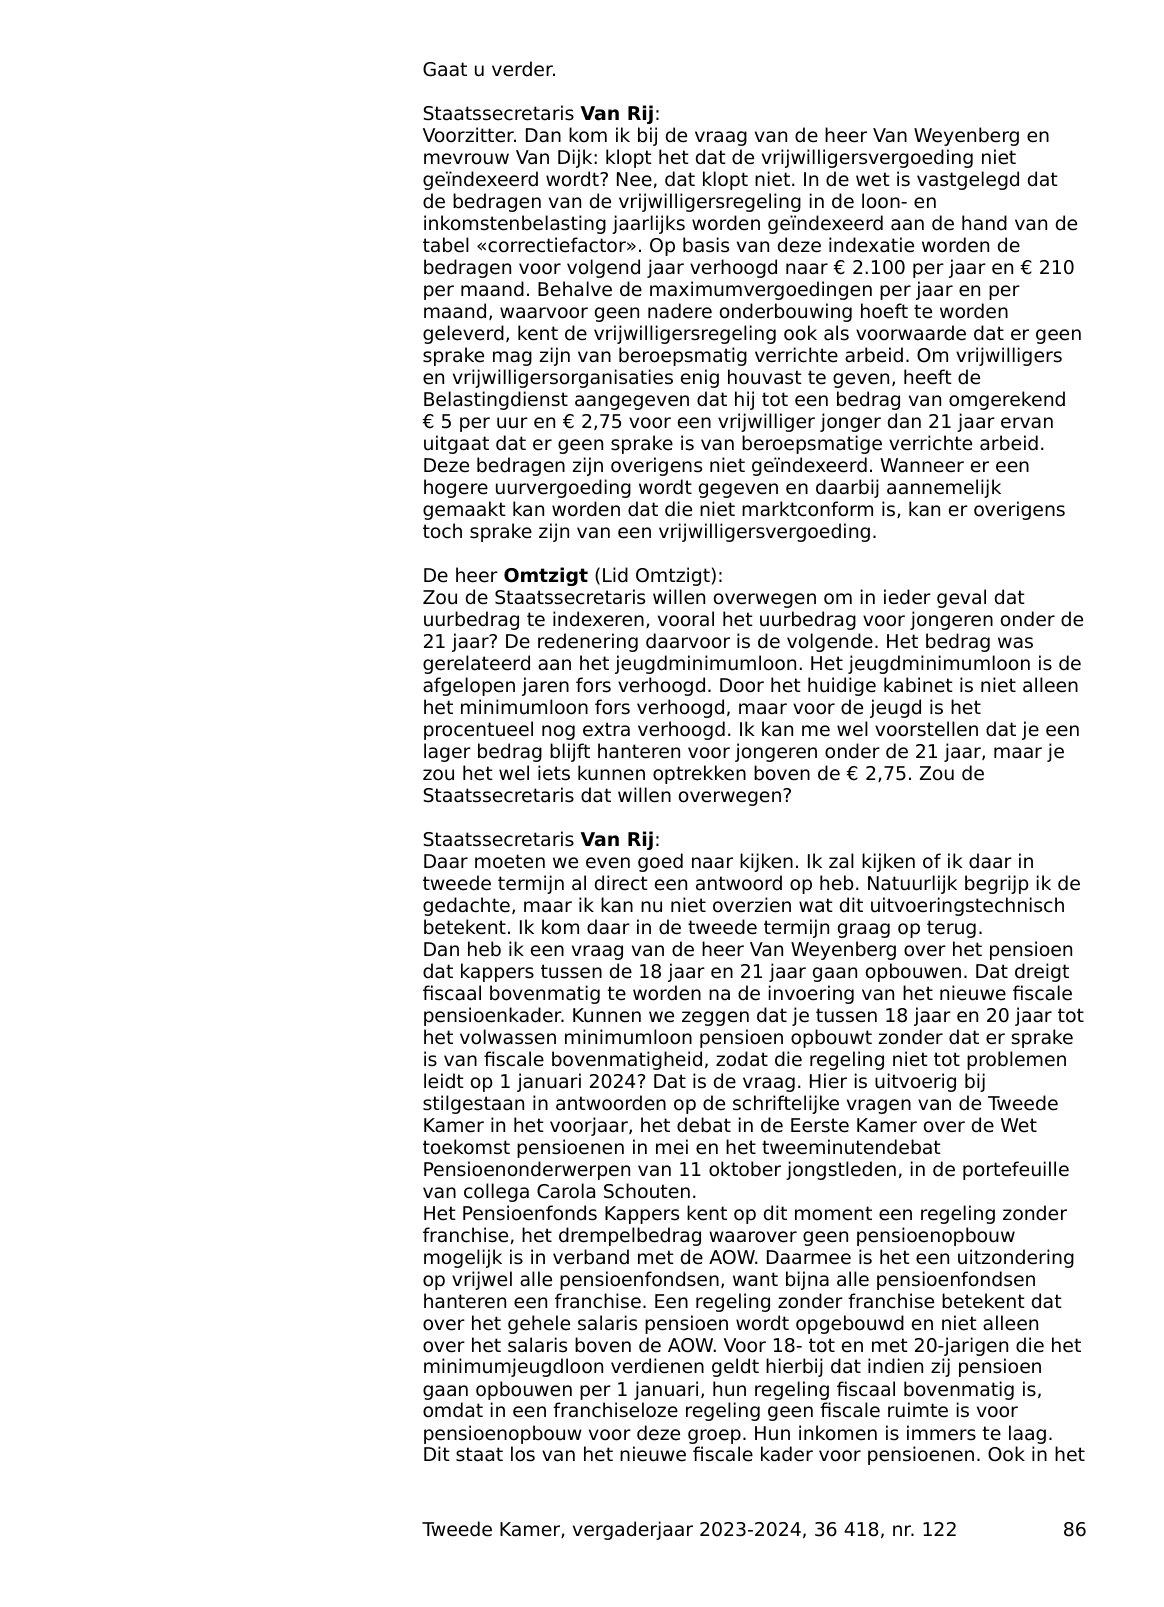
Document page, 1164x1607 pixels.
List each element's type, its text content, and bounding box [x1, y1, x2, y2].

text Dan heb ik een vraag van de heer Van Weyenberg over het pensioen dat kappers tussen de 18 jaar en 21 jaar gaan opbouwen. Dat dreigt fiscaal bovenmatig te worden na de invoering van het nieuwe fiscale pensioenkader. Kunnen we zeggen dat je tussen 18 jaar en 20 jaar tot het volwassen minimumloon pensioen opbouwt zonder dat er sprake is van fiscale bovenmatigheid, zodat die regeling niet tot problemen leidt op 1 januari 2024? Dat is de vraag. Hier is uitvoerig bij stilgestaan in antwoorden op de schriftelijke vragen van de Tweede Kamer in het voorjaar, het debat in de Eerste Kamer over de Wet toekomst pensioenen in mei en het tweeminutendebat Pensioenonderwerpen van 11 oktober jongstleden, in de portefeuille van collega Carola Schouten. [422, 939, 1087, 1203]
text Het Pensioenfonds Kappers kent op dit moment een regeling zonder franchise, het drempelbedrag waarover geen pensioenopbouw mogelijk is in verband met de AOW. Daarmee is het een uitzondering op vrijwel alle pensioenfondsen, want bijna alle pensioenfondsen hanteren een franchise. Een regeling zonder franchise betekent dat over het gehele salaris pensioen wordt opgebouwd en niet alleen over het salaris boven de AOW. Voor 18- tot en met 20-jarigen die het minimumjeugdloon verdienen geldt hierbij dat indien zij pensioen gaan opbouwen per 1 januari, hun regeling fiscaal bovenmatig is, omdat in een franchiseloze regeling geen fiscale ruimte is voor pensioenopbouw voor deze groep. Hun inkomen is immers te laag. Dit staat los van het nieuwe fiscale kader voor pensioenen. Ook in het [422, 1203, 1087, 1466]
text Daar moeten we even goed naar kijken. Ik zal kijken of ik daar in tweede termijn al direct een antwoord op heb. Natuurlijk begrijp ik de gedachte, maar ik kan nu niet overzien wat dit uitvoeringstechnisch betekent. Ik kom daar in de tweede termijn graag op terug. [422, 851, 1087, 939]
text Voorzitter. Dan kom ik bij de vraag van de heer Van Weyenberg en mevrouw Van Dijk: klopt het dat de vrijwilligersvergoeding niet geïndexeerd wordt? Nee, dat klopt niet. In de wet is vastgelegd dat de bedragen van de vrijwilligersregeling in de loon- en inkomstenbelasting jaarlijks worden geïndexeerd aan de hand van de tabel «correctiefactor». Op basis van deze indexatie worden de bedragen voor volgend jaar verhoogd naar € 2.100 per jaar en € 210 per maand. Behalve de maximumvergoedingen per jaar en per maand, waarvoor geen nadere onderbouwing hoeft te worden geleverd, kent de vrijwilligersregeling ook als voorwaarde dat er geen sprake mag zijn van beroepsmatig verrichte arbeid. Om vrijwilligers en vrijwilligersorganisaties enig houvast te geven, heeft de Belastingdienst aangegeven dat hij tot een bedrag van omgerekend € 5 per uur en € 2,75 voor een vrijwilliger jonger dan 21 jaar ervan uitgaat dat er geen sprake is van beroepsmatige verrichte arbeid. Deze bedragen zijn overigens niet geïndexeerd. Wanneer er een hogere uurvergoeding wordt gegeven en daarbij aannemelijk gemaakt kan worden dat die niet marktconform is, kan er overigens toch sprake zijn van een vrijwilligersvergoeding. [422, 125, 1087, 543]
text Staatssecretaris Van Rij: [422, 103, 1087, 125]
text Staatssecretaris Van Rij: [422, 829, 1087, 851]
text De heer Omtzigt (Lid Omtzigt): [422, 565, 1087, 587]
text Zou de Staatssecretaris willen overwegen om in ieder geval dat uurbedrag te indexeren, vooral het uurbedrag voor jongeren onder de 21 jaar? De redenering daarvoor is de volgende. Het bedrag was gerelateerd aan het jeugdminimumloon. Het jeugdminimumloon is de afgelopen jaren fors verhoogd. Door het huidige kabinet is niet alleen het minimumloon fors verhoogd, maar voor de jeugd is het procentueel nog extra verhoogd. Ik kan me wel voorstellen dat je een lager bedrag blijft hanteren voor jongeren onder de 21 jaar, maar je zou het wel iets kunnen optrekken boven de € 2,75. Zou de Staatssecretaris dat willen overwegen? [422, 587, 1087, 807]
text Gaat u verder. [422, 59, 1087, 81]
